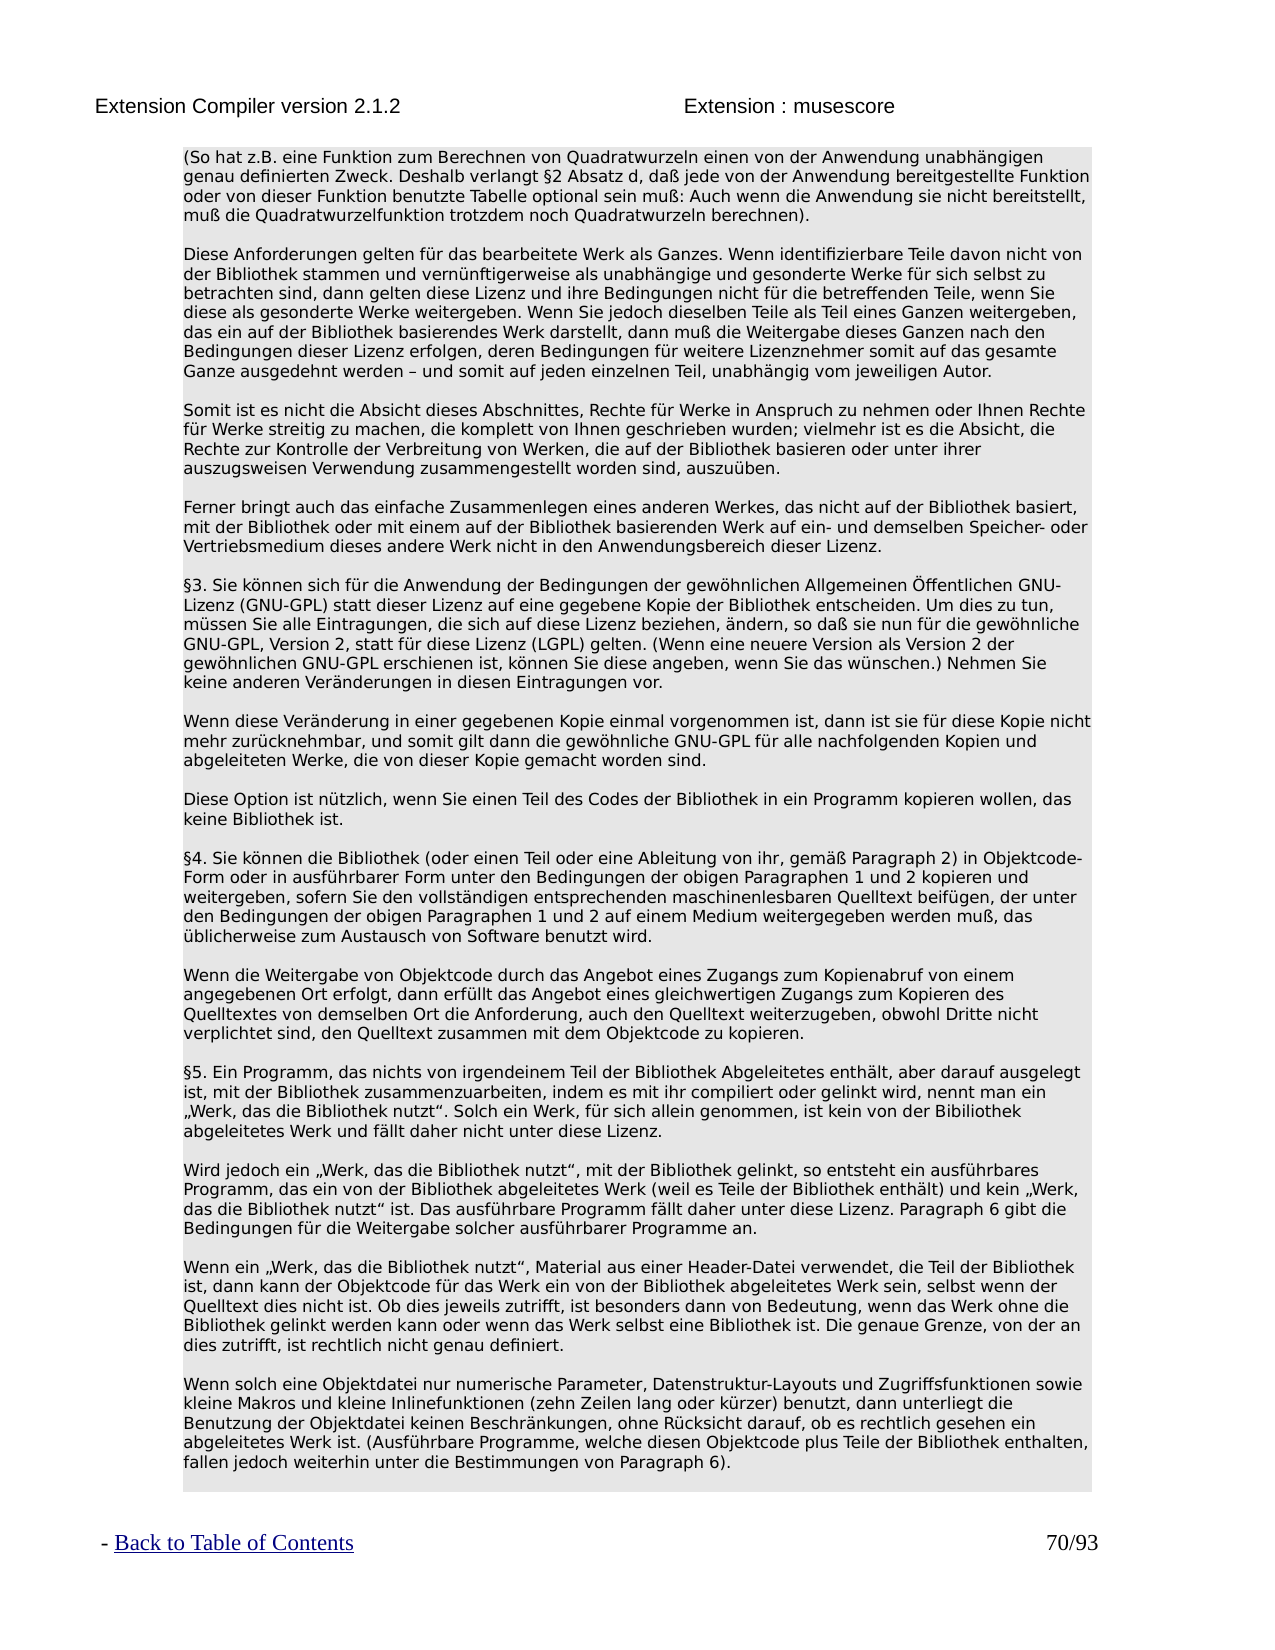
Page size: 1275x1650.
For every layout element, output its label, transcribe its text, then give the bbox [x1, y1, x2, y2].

text Wenn die Weitergabe von Objektcode durch das Angebot eines Zugangs zum Kopienabruf von einem angegebenen Ort erfolgt, dann erfüllt das Angebot eines gleichwertigen Zugangs zum Kopieren des Quelltextes von demselben Ort die Anforderung, auch den Quelltext weiterzugeben, obwohl Dritte nicht verplichtet sind, den Quelltext zusammen mit dem Objektcode zu kopieren. [183, 966, 1092, 1043]
text Wenn diese Veränderung in einer gegebenen Kopie einmal vorgenommen ist, dann ist sie für diese Kopie nicht mehr zurücknehmbar, und somit gilt dann die gewöhnliche GNU-GPL für alle nachfolgenden Kopien und abgeleiteten Werke, die von dieser Kopie gemacht worden sind. [183, 712, 1092, 771]
text Ferner bringt auch das einfache Zusammenlegen eines anderen Werkes, das nicht auf der Bibliothek basiert, mit der Bibliothek oder mit einem auf der Bibliothek basierenden Werk auf ein- und demselben Speicher- oder Vertriebsmedium dieses andere Werk nicht in den Anwendungsbereich dieser Lizenz. [183, 498, 1092, 557]
text Wenn ein „Werk, das die Bibliothek nutzt“, Material aus einer Header-Datei verwendet, die Teil der Bibliothek ist, dann kann der Objektcode für das Werk ein von der Bibliothek abgeleitetes Werk sein, selbst wenn der Quelltext dies nicht ist. Ob dies jeweils zutrifft, ist besonders dann von Bedeutung, wenn das Werk ohne die Bibliothek gelinkt werden kann oder wenn das Werk selbst eine Bibliothek ist. Die genaue Grenze, von der an dies zutrifft, ist rechtlich nicht genau definiert. [183, 1258, 1092, 1355]
text (So hat z.B. eine Funktion zum Berechnen von Quadratwurzeln einen von der Anwendung unabhängigen genau definierten Zweck. Deshalb verlangt §2 Absatz d, daß jede von der Anwendung bereitgestellte Funktion oder von dieser Funktion benutzte Tabelle optional sein muß: Auch wenn die Anwendung sie nicht bereitstellt, muß die Quadratwurzelfunktion trotzdem noch Quadratwurzeln berechnen). [183, 147, 1092, 225]
text §4. Sie können die Bibliothek (oder einen Teil oder eine Ableitung von ihr, gemäß Paragraph 2) in Objektcode-Form oder in ausführbarer Form unter den Bedingungen der obigen Paragraphen 1 und 2 kopieren und weitergeben, sofern Sie den vollständigen entsprechenden maschinenlesbaren Quelltext beifügen, der unter den Bedingungen der obigen Paragraphen 1 und 2 auf einem Medium weitergegeben werden muß, das üblicherweise zum Austausch von Software benutzt wird. [183, 849, 1092, 946]
text Diese Option ist nützlich, wenn Sie einen Teil des Codes der Bibliothek in ein Programm kopieren wollen, das keine Bibliothek ist. [183, 790, 1092, 829]
text Diese Anforderungen gelten für das bearbeitete Werk als Ganzes. Wenn identifizierbare Teile davon nicht von der Bibliothek stammen und vernünftigerweise als unabhängige und gesonderte Werke für sich selbst zu betrachten sind, dann gelten diese Lizenz und ihre Bedingungen nicht für die betreffenden Teile, wenn Sie diese als gesonderte Werke weitergeben. Wenn Sie jedoch dieselben Teile als Teil eines Ganzen weitergeben, das ein auf der Bibliothek basierendes Werk darstellt, dann muß die Weitergabe dieses Ganzen nach den Bedingungen dieser Lizenz erfolgen, deren Bedingungen für weitere Lizenznehmer somit auf das gesamte Ganze ausgedehnt werden – und somit auf jeden einzelnen Teil, unabhängig vom jeweiligen Autor. [183, 245, 1092, 381]
text §5. Ein Programm, das nichts von irgendeinem Teil der Bibliothek Abgeleitetes enthält, aber darauf ausgelegt ist, mit der Bibliothek zusammenzuarbeiten, indem es mit ihr compiliert oder gelinkt wird, nennt man ein „Werk, das die Bibliothek nutzt“. Solch ein Werk, für sich allein genommen, ist kein von der Bibiliothek abgeleitetes Werk und fällt daher nicht unter diese Lizenz. [183, 1063, 1092, 1141]
text Wenn solch eine Objektdatei nur numerische Parameter, Datenstruktur-Layouts und Zugriffsfunktionen sowie kleine Makros und kleine Inlinefunktionen (zehn Zeilen lang oder kürzer) benutzt, dann unterliegt die Benutzung der Objektdatei keinen Beschränkungen, ohne Rücksicht darauf, ob es rechtlich gesehen ein abgeleitetes Werk ist. (Ausführbare Programme, welche diesen Objektcode plus Teile der Bibliothek enthalten, fallen jedoch weiterhin unter die Bestimmungen von Paragraph 6). [183, 1375, 1092, 1472]
text Somit ist es nicht die Absicht dieses Abschnittes, Rechte für Werke in Anspruch zu nehmen oder Ihnen Rechte für Werke streitig zu machen, die komplett von Ihnen geschrieben wurden; vielmehr ist es die Absicht, die Rechte zur Kontrolle der Verbreitung von Werken, die auf der Bibliothek basieren oder unter ihrer auszugsweisen Verwendung zusammengestellt worden sind, auszuüben. [183, 401, 1092, 479]
text Wird jedoch ein „Werk, das die Bibliothek nutzt“, mit der Bibliothek gelinkt, so entsteht ein ausführbares Programm, das ein von der Bibliothek abgeleitetes Werk (weil es Teile der Bibliothek enthält) und kein „Werk, das die Bibliothek nutzt“ ist. Das ausführbare Programm fällt daher unter diese Lizenz. Paragraph 6 gibt die Bedingungen für die Weitergabe solcher ausführbarer Programme an. [183, 1160, 1092, 1238]
text §3. Sie können sich für die Anwendung der Bedingungen der gewöhnlichen Allgemeinen Öffentlichen GNU-Lizenz (GNU-GPL) statt dieser Lizenz auf eine gegebene Kopie der Bibliothek entscheiden. Um dies zu tun, müssen Sie alle Eintragungen, die sich auf diese Lizenz beziehen, ändern, so daß sie nun für die gewöhnliche GNU-GPL, Version 2, statt für diese Lizenz (LGPL) gelten. (Wenn eine neuere Version als Version 2 der gewöhnlichen GNU-GPL erschienen ist, können Sie diese angeben, wenn Sie das wünschen.) Nehmen Sie keine anderen Veränderungen in diesen Eintragungen vor. [183, 576, 1092, 693]
